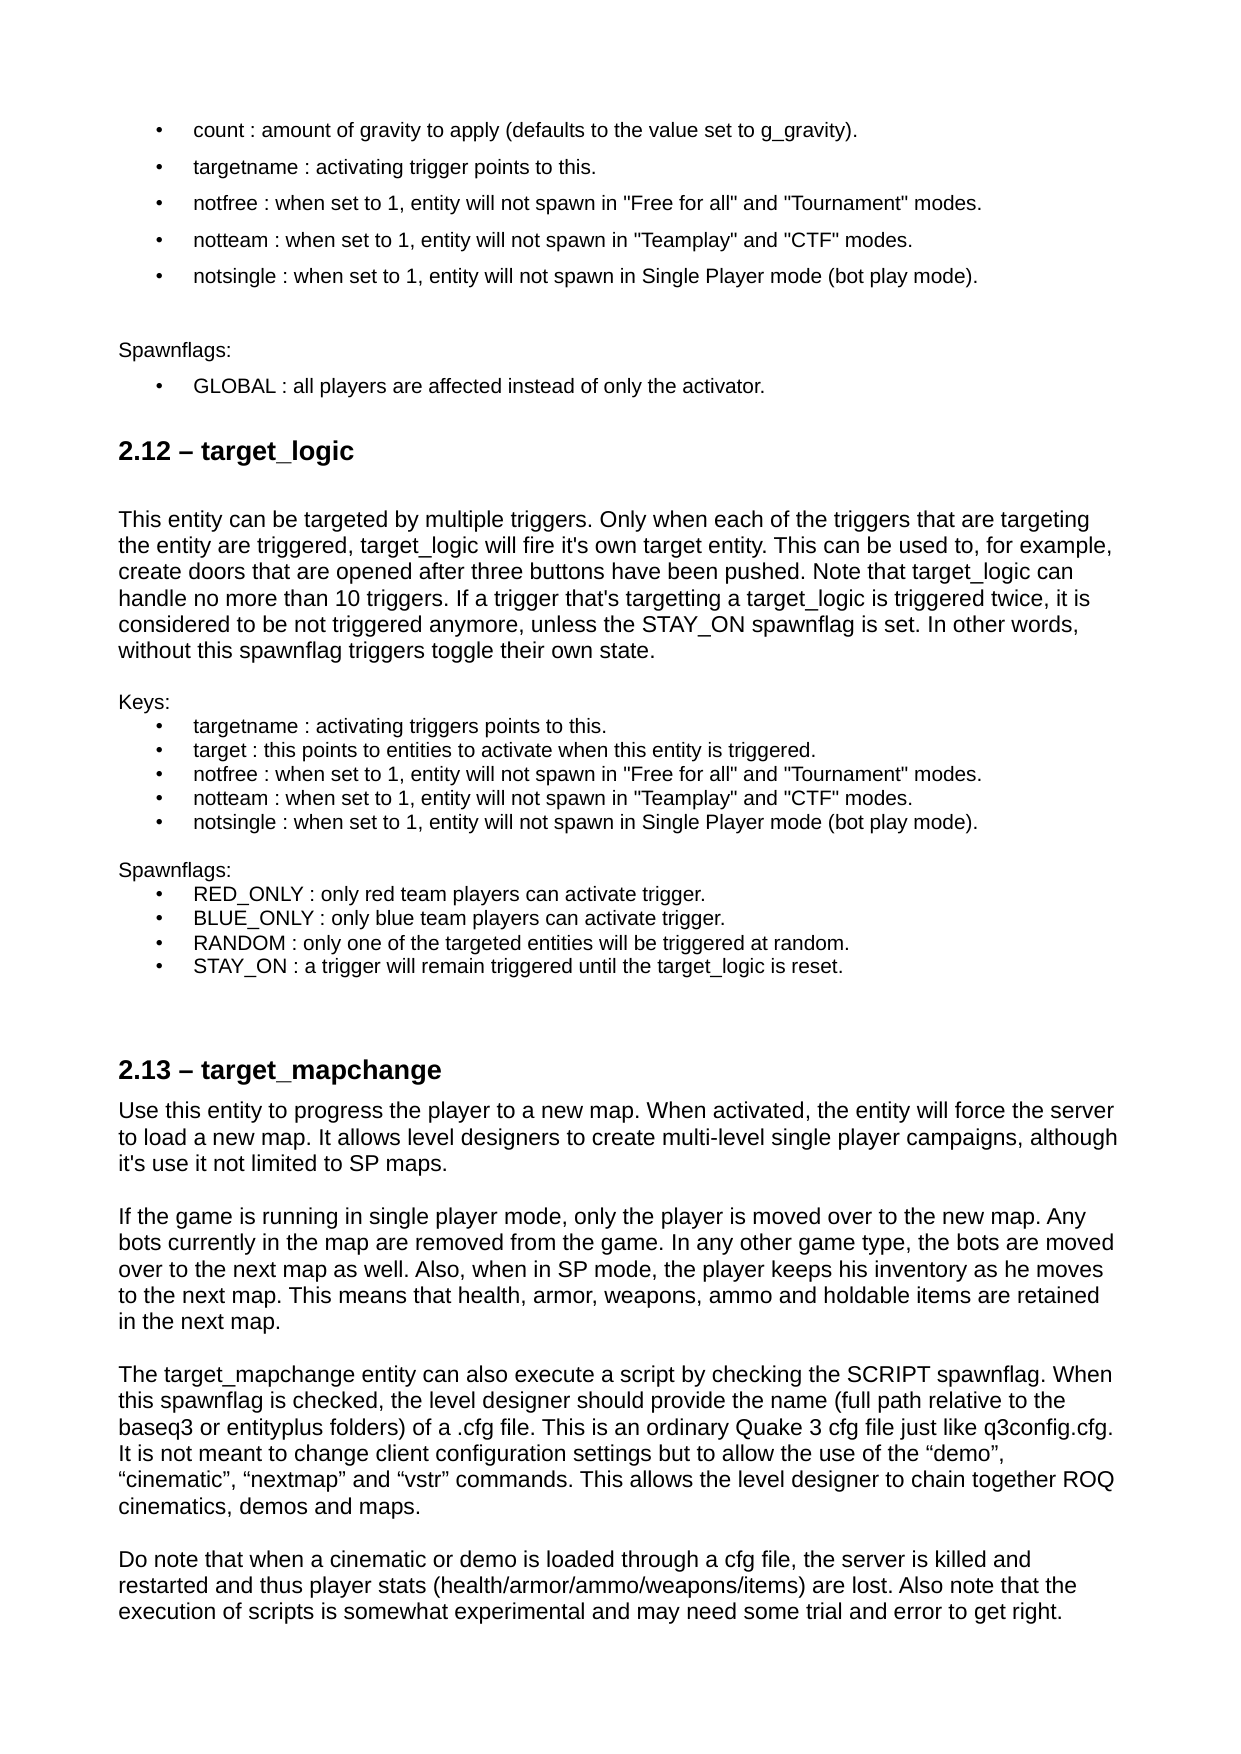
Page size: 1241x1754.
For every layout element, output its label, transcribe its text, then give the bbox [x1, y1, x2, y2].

list targetname : activating trigger points to this. [156, 155, 1122, 179]
text Do note that when a cinematic or demo is loaded through a cfg file, the server is killed and restarted and thus player stats (health/armor/ammo/weapons/items) are lost. Also note that the execution of scripts is somewhat experimental and may need some trial and error to get right. [118, 1546, 1122, 1624]
list targetname : activating triggers points to this. [156, 714, 1122, 738]
text If the game is running in single player mode, only the player is moved over to the new map. Any bots currently in the map are removed from the game. In any other game type, the bots are moved over to the next map as well. Also, when in SP mode, the player keeps his inventory as he moves to the next map. This means that health, armor, weapons, ammo and holdable items are retained in the next map. [118, 1203, 1122, 1335]
list target : this points to entities to activate when this entity is triggered. [156, 738, 1122, 762]
list notsingle : when set to 1, entity will not spawn in Single Player mode (bot play mode). [156, 264, 1122, 288]
subtitle 2.12 – target_logic [118, 435, 1122, 467]
list STAY_ON : a trigger will remain triggered until the target_logic is reset. [156, 954, 1122, 978]
list GLOBAL : all players are affected instead of only the activator. [156, 374, 1122, 398]
list RANDOM : only one of the targeted entities will be triggered at random. [156, 930, 1122, 954]
text The target_mapchange entity can also execute a script by checking the SCRIPT spawnflag. When this spawnflag is checked, the level designer should provide the name (full path relative to the baseq3 or entityplus folders) of a .cfg file. This is an ordinary Quake 3 cfg file just like q3config.cfg. It is not meant to change client configuration settings but to allow the use of the “demo”, “cinematic”, “nextmap” and “vstr” commands. This allows the level designer to chain together ROQ cinematics, demos and maps. [118, 1361, 1122, 1519]
list BLUE_ONLY : only blue team players can activate trigger. [156, 906, 1122, 930]
text Keys: [118, 690, 1122, 714]
subtitle 2.13 – target_mapchange [118, 1054, 1122, 1085]
list notteam : when set to 1, entity will not spawn in "Teamplay" and "CTF" modes. [156, 228, 1122, 252]
list count : amount of gravity to apply (defaults to the value set to g_gravity). [156, 118, 1122, 142]
list notfree : when set to 1, entity will not spawn in "Free for all" and "Tournament" modes. [156, 191, 1122, 215]
text Use this entity to progress the player to a new map. When activated, the entity will force the server to load a new map. It allows level designers to create multi-level single player campaigns, although it's use it not limited to SP maps. [118, 1097, 1122, 1177]
list RED_ONLY : only red team players can activate trigger. [156, 882, 1122, 906]
list notsingle : when set to 1, entity will not spawn in Single Player mode (bot play mode). [156, 810, 1122, 834]
list notteam : when set to 1, entity will not spawn in "Teamplay" and "CTF" modes. [156, 786, 1122, 810]
text This entity can be targeted by multiple triggers. Only when each of the triggers that are targeting the entity are triggered, target_logic will fire it's own target entity. This can be used to, for example, create doors that are opened after three buttons have been pushed. Note that target_logic can handle no more than 10 triggers. If a trigger that's targetting a target_logic is triggered twice, it is considered to be not triggered anymore, unless the STAY_ON spawnflag is set. In other words, without this spawnflag triggers toggle their own state. [118, 506, 1122, 664]
text Spawnflags: [118, 858, 1122, 882]
text Spawnflags: [118, 337, 1122, 361]
list notfree : when set to 1, entity will not spawn in "Free for all" and "Tournament" modes. [156, 762, 1122, 786]
